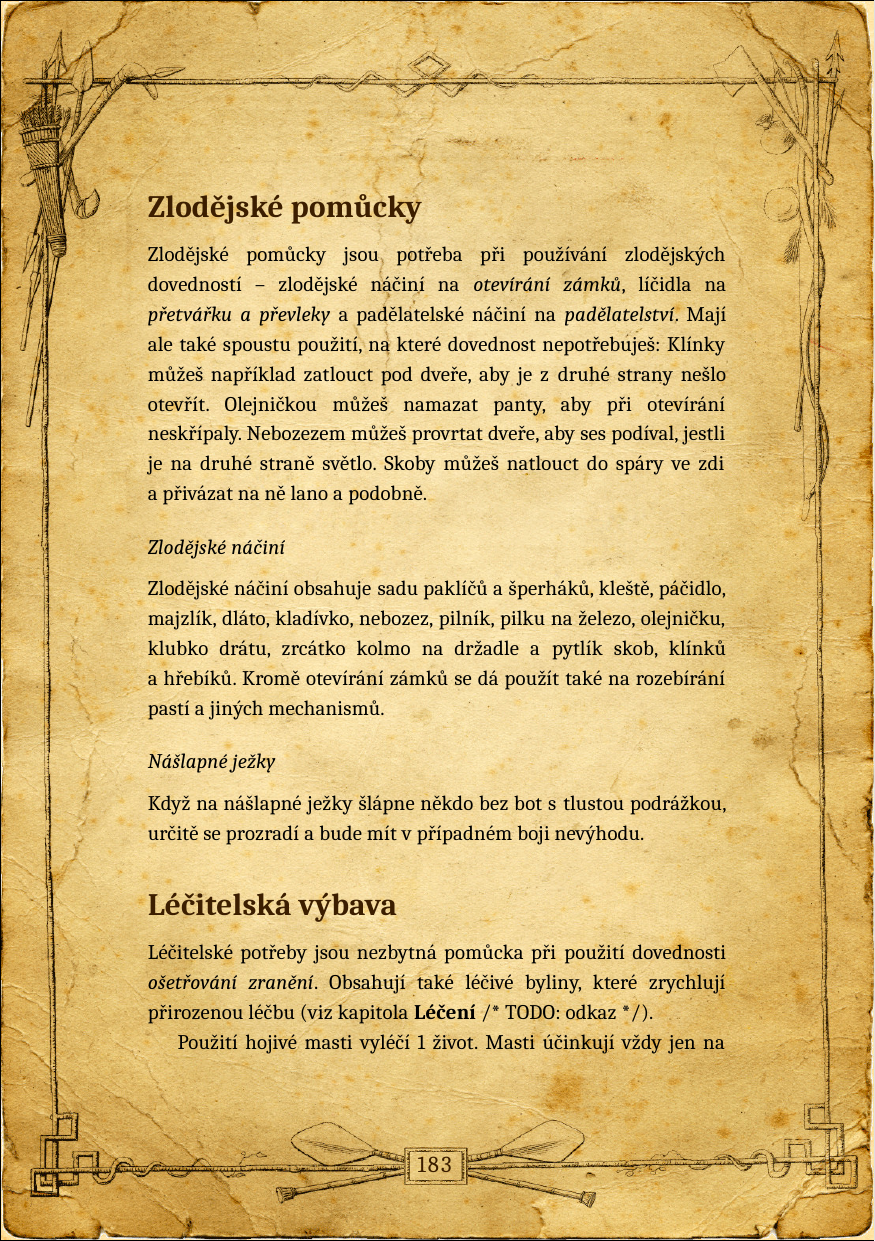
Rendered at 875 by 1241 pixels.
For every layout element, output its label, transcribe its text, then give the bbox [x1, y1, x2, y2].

text Zlodějské náčiní obsahuje sadu paklíčů a⁠ šperháků, kleště, páčidlo, majzlík, dláto, kladívko, nebozez, pilník, pilku na železo, olejničku, klubko drátu, zrcátko kolmo na držadle a⁠ pytlík skob, klínků a⁠ hřebíků. Kromě otevírání zámků se dá použít také na rozebírání pastí a⁠ jiných mechanismů. [148, 577, 726, 721]
text Léčitelské potřeby jsou nezbytná pomůcka při použití dovednosti ošetřování zranění. Obsahují také léčivé byliny, které zrychlují přirozenou léčbu (viz kapitola Léčení /* TODO: odkaz */). Použití hojivé masti vyléčí 1 život. Masti účinkují vždy jen na [148, 941, 726, 1054]
text Zlodějské pomůcky jsou potřeba při používání zlodějských dovedností – zlodějské náčiní na otevírání zámků, líčidla na přetvářku a⁠ převleky a⁠ padělatelské náčiní na padělatelství. Mají ale také spoustu použití, na které dovednost nepotřebuješ: Klínky můžeš například zatlouct pod dveře, aby je z⁠ druhé strany nešlo otevřít. Olejničkou můžeš namazat panty, aby při otevírání neskřípaly. Nebozezem můžeš provrtat dveře, aby ses podíval, jestli je na druhé straně světlo. Skoby můžeš natlouct do spáry ve zdi a⁠ přivázat na ně lano a⁠ podobně. [148, 243, 726, 506]
text Zlodějské náčiní [148, 535, 726, 559]
text Nášlapné ježky [148, 750, 726, 774]
subtitle Zlodějské pomůcky [148, 189, 726, 225]
subtitle Léčitelská výbava [148, 887, 726, 923]
text Když na nášlapné ježky šlápne někdo bez bot s⁠ tlustou podrážkou, určitě se prozradí a⁠ bude mít v⁠ případném boji nevýhodu. [148, 792, 726, 846]
picture [1, 1, 874, 1240]
